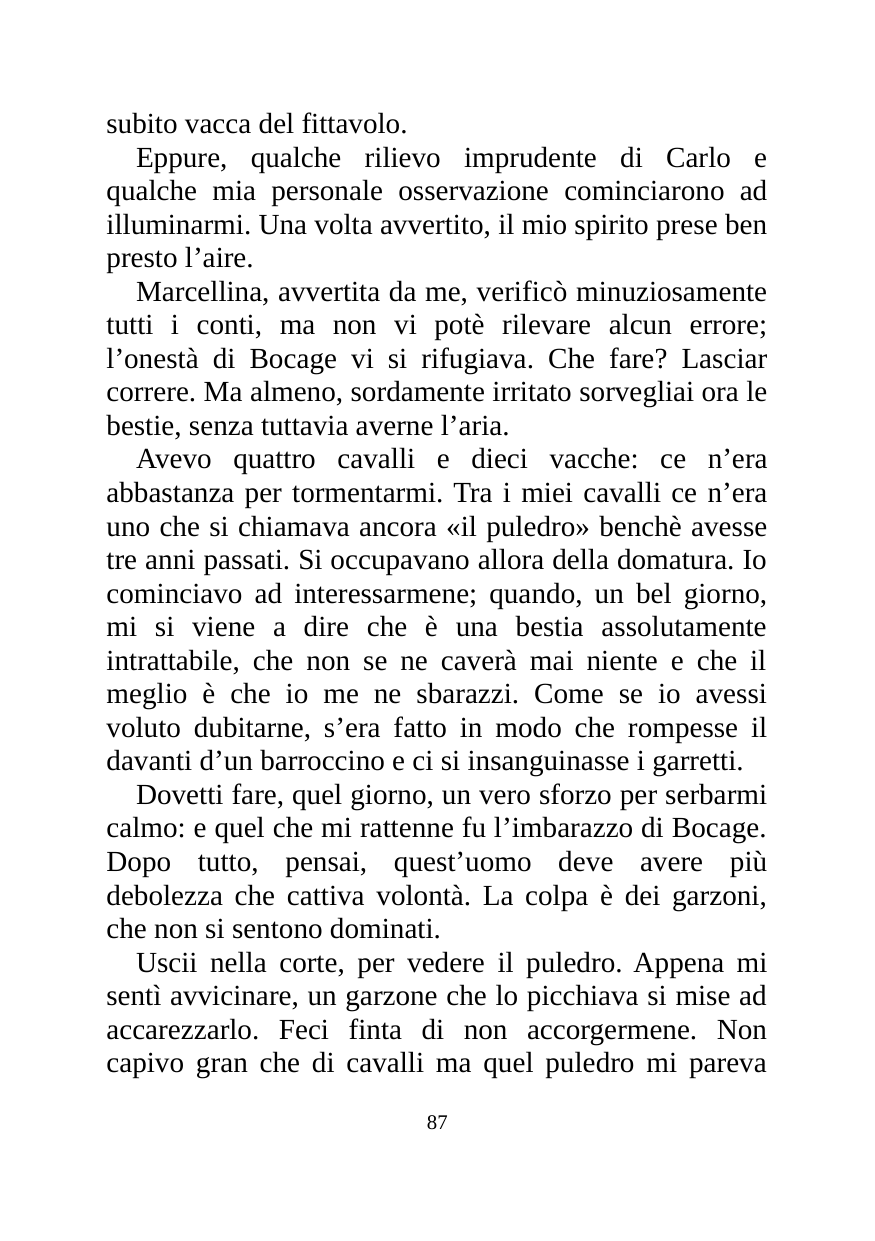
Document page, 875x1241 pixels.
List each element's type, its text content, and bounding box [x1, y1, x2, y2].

text subito vacca del fittavolo. [106, 106, 768, 140]
text Avevo quattro cavalli e dieci vacche: ce n’era abbastanza per tormentarmi. Tra i miei cavalli ce n’era uno che si chiamava ancora «il puledro» benchè avesse tre anni passati. Si occupavano allora della domatura. Io cominciavo ad interessarmene; quando, un bel giorno, mi si viene a dire che è una bestia assolutamente intrattabile, che non se ne caverà mai niente e che il meglio è che io me ne sbarazzi. Come se io avessi voluto dubitarne, s’era fatto in modo che rompesse il davanti d’un barroccino e ci si insanguinasse i garretti. [106, 442, 768, 777]
text Uscii nella corte, per vedere il puledro. Appena mi sentì avvicinare, un garzone che lo picchiava si mise ad accarezzarlo. Feci finta di non accorgermene. Non capivo gran che di cavalli ma quel puledro mi pareva [106, 945, 768, 1079]
text Eppure, qualche rilievo imprudente di Carlo e qualche mia personale osservazione cominciarono ad illuminarmi. Una volta avvertito, il mio spirito prese ben presto l’aire. [106, 140, 768, 274]
text Dovetti fare, quel giorno, un vero sforzo per serbarmi calmo: e quel che mi rattenne fu l’imbarazzo di Bocage. Dopo tutto, pensai, quest’uomo deve avere più debolezza che cattiva volontà. La colpa è dei garzoni, che non si sentono dominati. [106, 777, 768, 945]
text Marcellina, avvertita da me, verificò minuziosamente tutti i conti, ma non vi potè rilevare alcun errore; l’onestà di Bocage vi si rifugiava. Che fare? Lasciar correre. Ma almeno, sordamente irritato sorvegliai ora le bestie, senza tuttavia averne l’aria. [106, 274, 768, 442]
